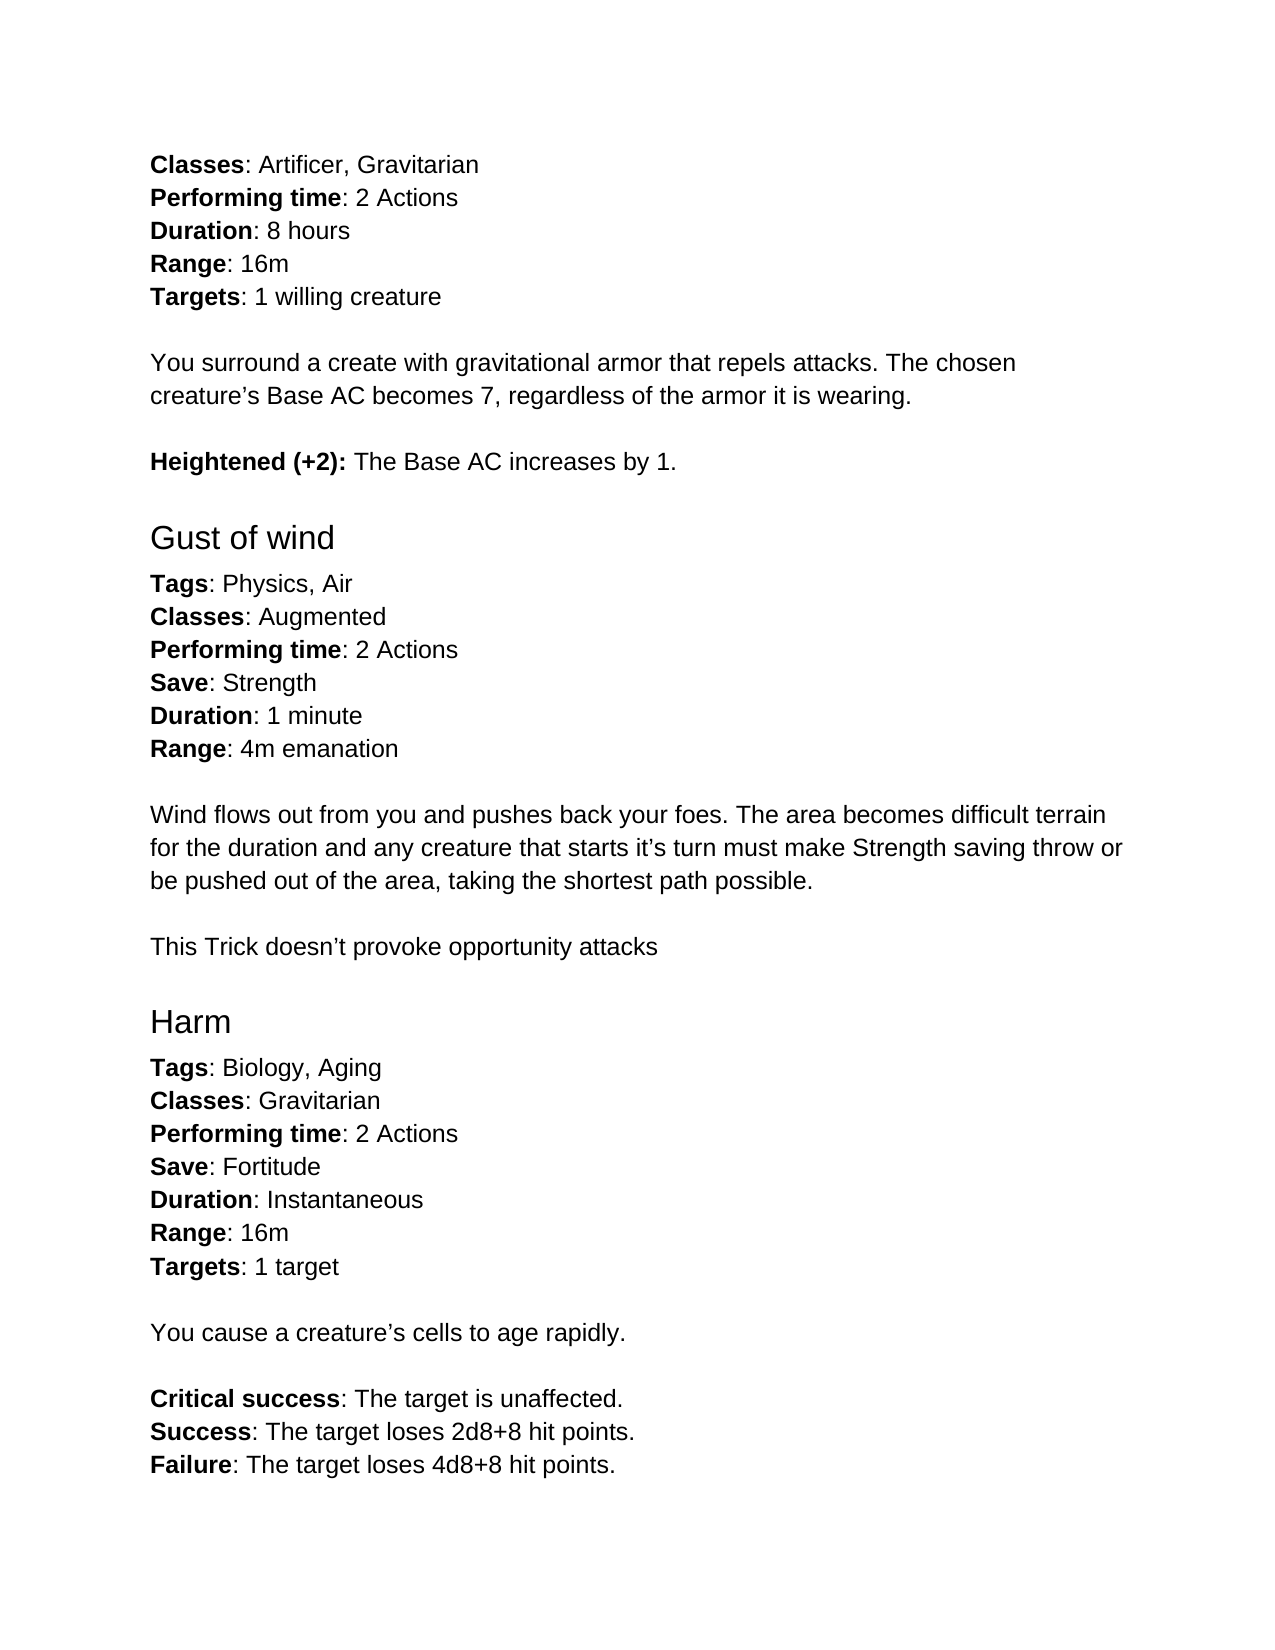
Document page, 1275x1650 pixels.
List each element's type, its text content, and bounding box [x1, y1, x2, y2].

text Classes: Augmented [150, 602, 1125, 630]
text Failure: The target loses 4d8+8 hit points. [150, 1449, 1125, 1478]
subtitle Gust of wind [150, 518, 1125, 556]
text Targets: 1 target [150, 1251, 1125, 1280]
text Wind flows out from you and pushes back your foes. The area becomes difficult terrain for the duration and any creature that starts it’s turn must make Strength saving throw or be pushed out of the area, taking the shortest path possible. [150, 800, 1125, 894]
text This Trick doesn’t provoke opportunity attacks [150, 932, 1125, 961]
subtitle Harm [150, 1002, 1125, 1041]
text Performing time: 2 Actions [150, 1119, 1125, 1148]
text Save: Strength [150, 668, 1125, 696]
text Range: 16m [150, 1218, 1125, 1247]
text Targets: 1 willing creature [150, 282, 1125, 311]
text Duration: Instantaneous [150, 1185, 1125, 1214]
text Duration: 8 hours [150, 216, 1125, 245]
text Save: Fortitude [150, 1152, 1125, 1181]
text Tags: Biology, Aging [150, 1053, 1125, 1082]
text Classes: Artificer, Gravitarian [150, 150, 1125, 179]
text Range: 4m emanation [150, 734, 1125, 762]
text You surround a create with gravitational armor that repels attacks. The chosen creature’s Base AC becomes 7, regardless of the armor it is wearing. [150, 348, 1125, 410]
text Success: The target loses 2d8+8 hit points. [150, 1417, 1125, 1445]
text Heightened (+2): The Base AC increases by 1. [150, 447, 1125, 476]
text Performing time: 2 Actions [150, 183, 1125, 212]
text Tags: Physics, Air [150, 569, 1125, 597]
text Range: 16m [150, 249, 1125, 278]
text Classes: Gravitarian [150, 1086, 1125, 1115]
text Critical success: The target is unaffected. [150, 1383, 1125, 1412]
text Duration: 1 minute [150, 701, 1125, 729]
text Performing time: 2 Actions [150, 635, 1125, 663]
text You cause a creature’s cells to age rapidly. [150, 1317, 1125, 1346]
